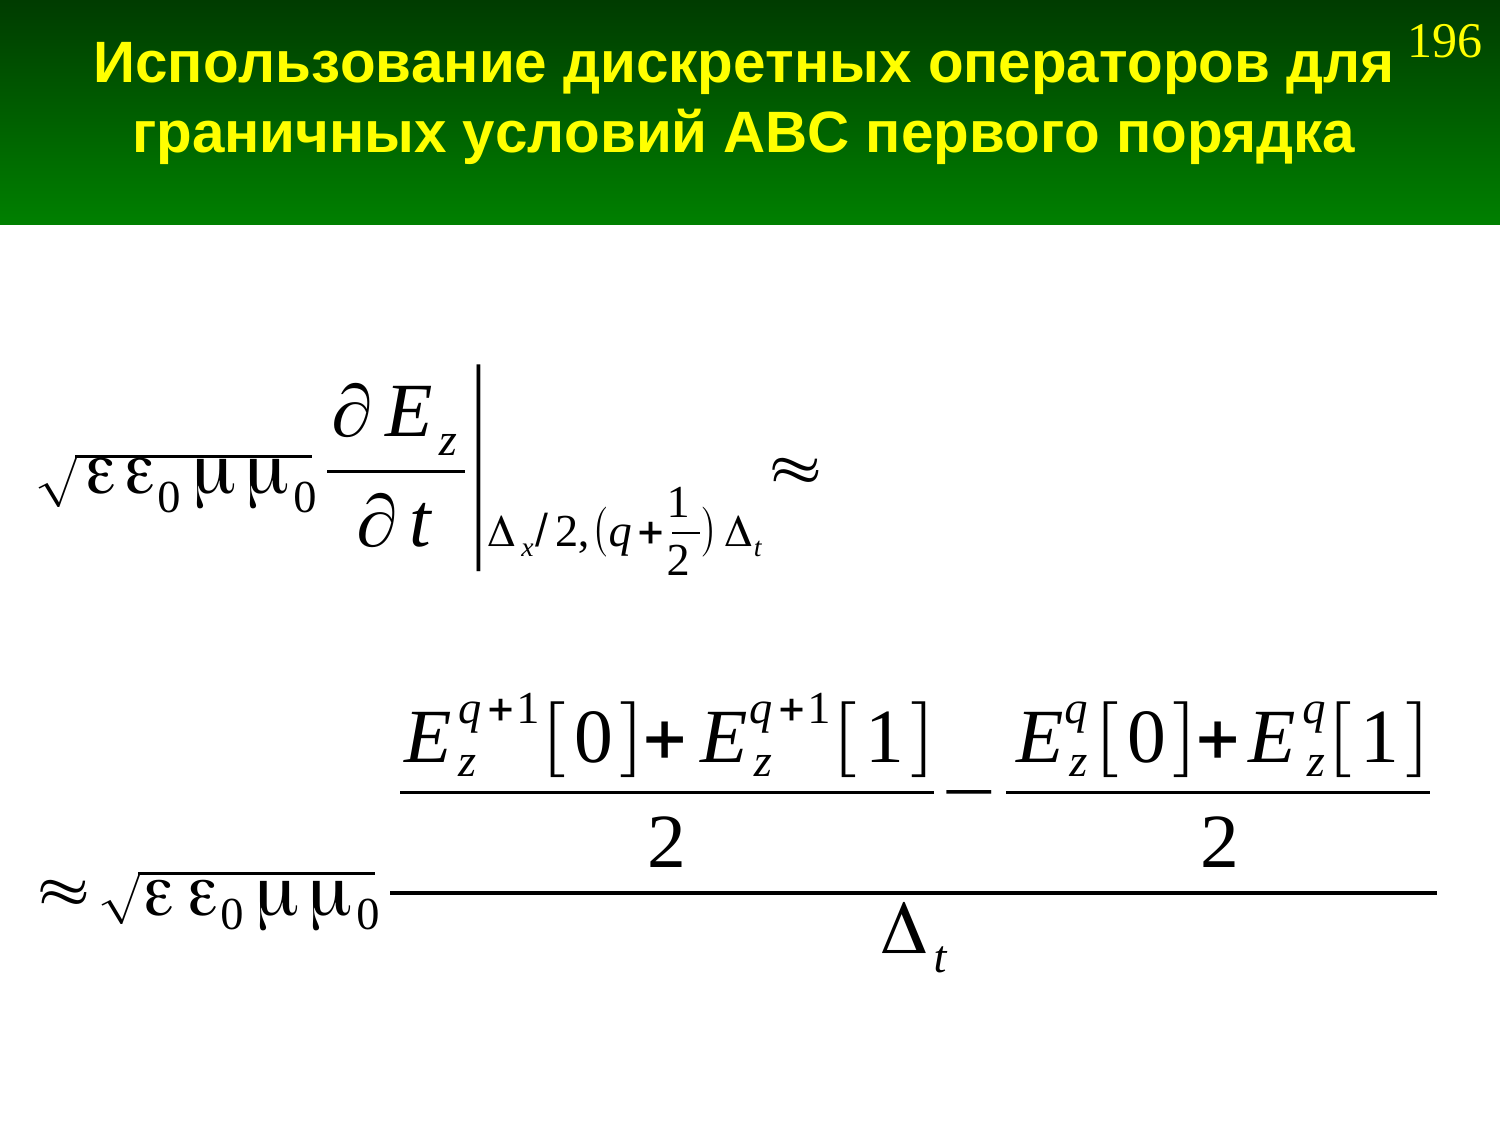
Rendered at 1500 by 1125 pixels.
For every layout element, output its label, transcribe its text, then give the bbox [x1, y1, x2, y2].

chart [11, 359, 1459, 981]
title Использование дискретных операторов для граничных условий ABC первого порядка [11, 0, 1477, 222]
